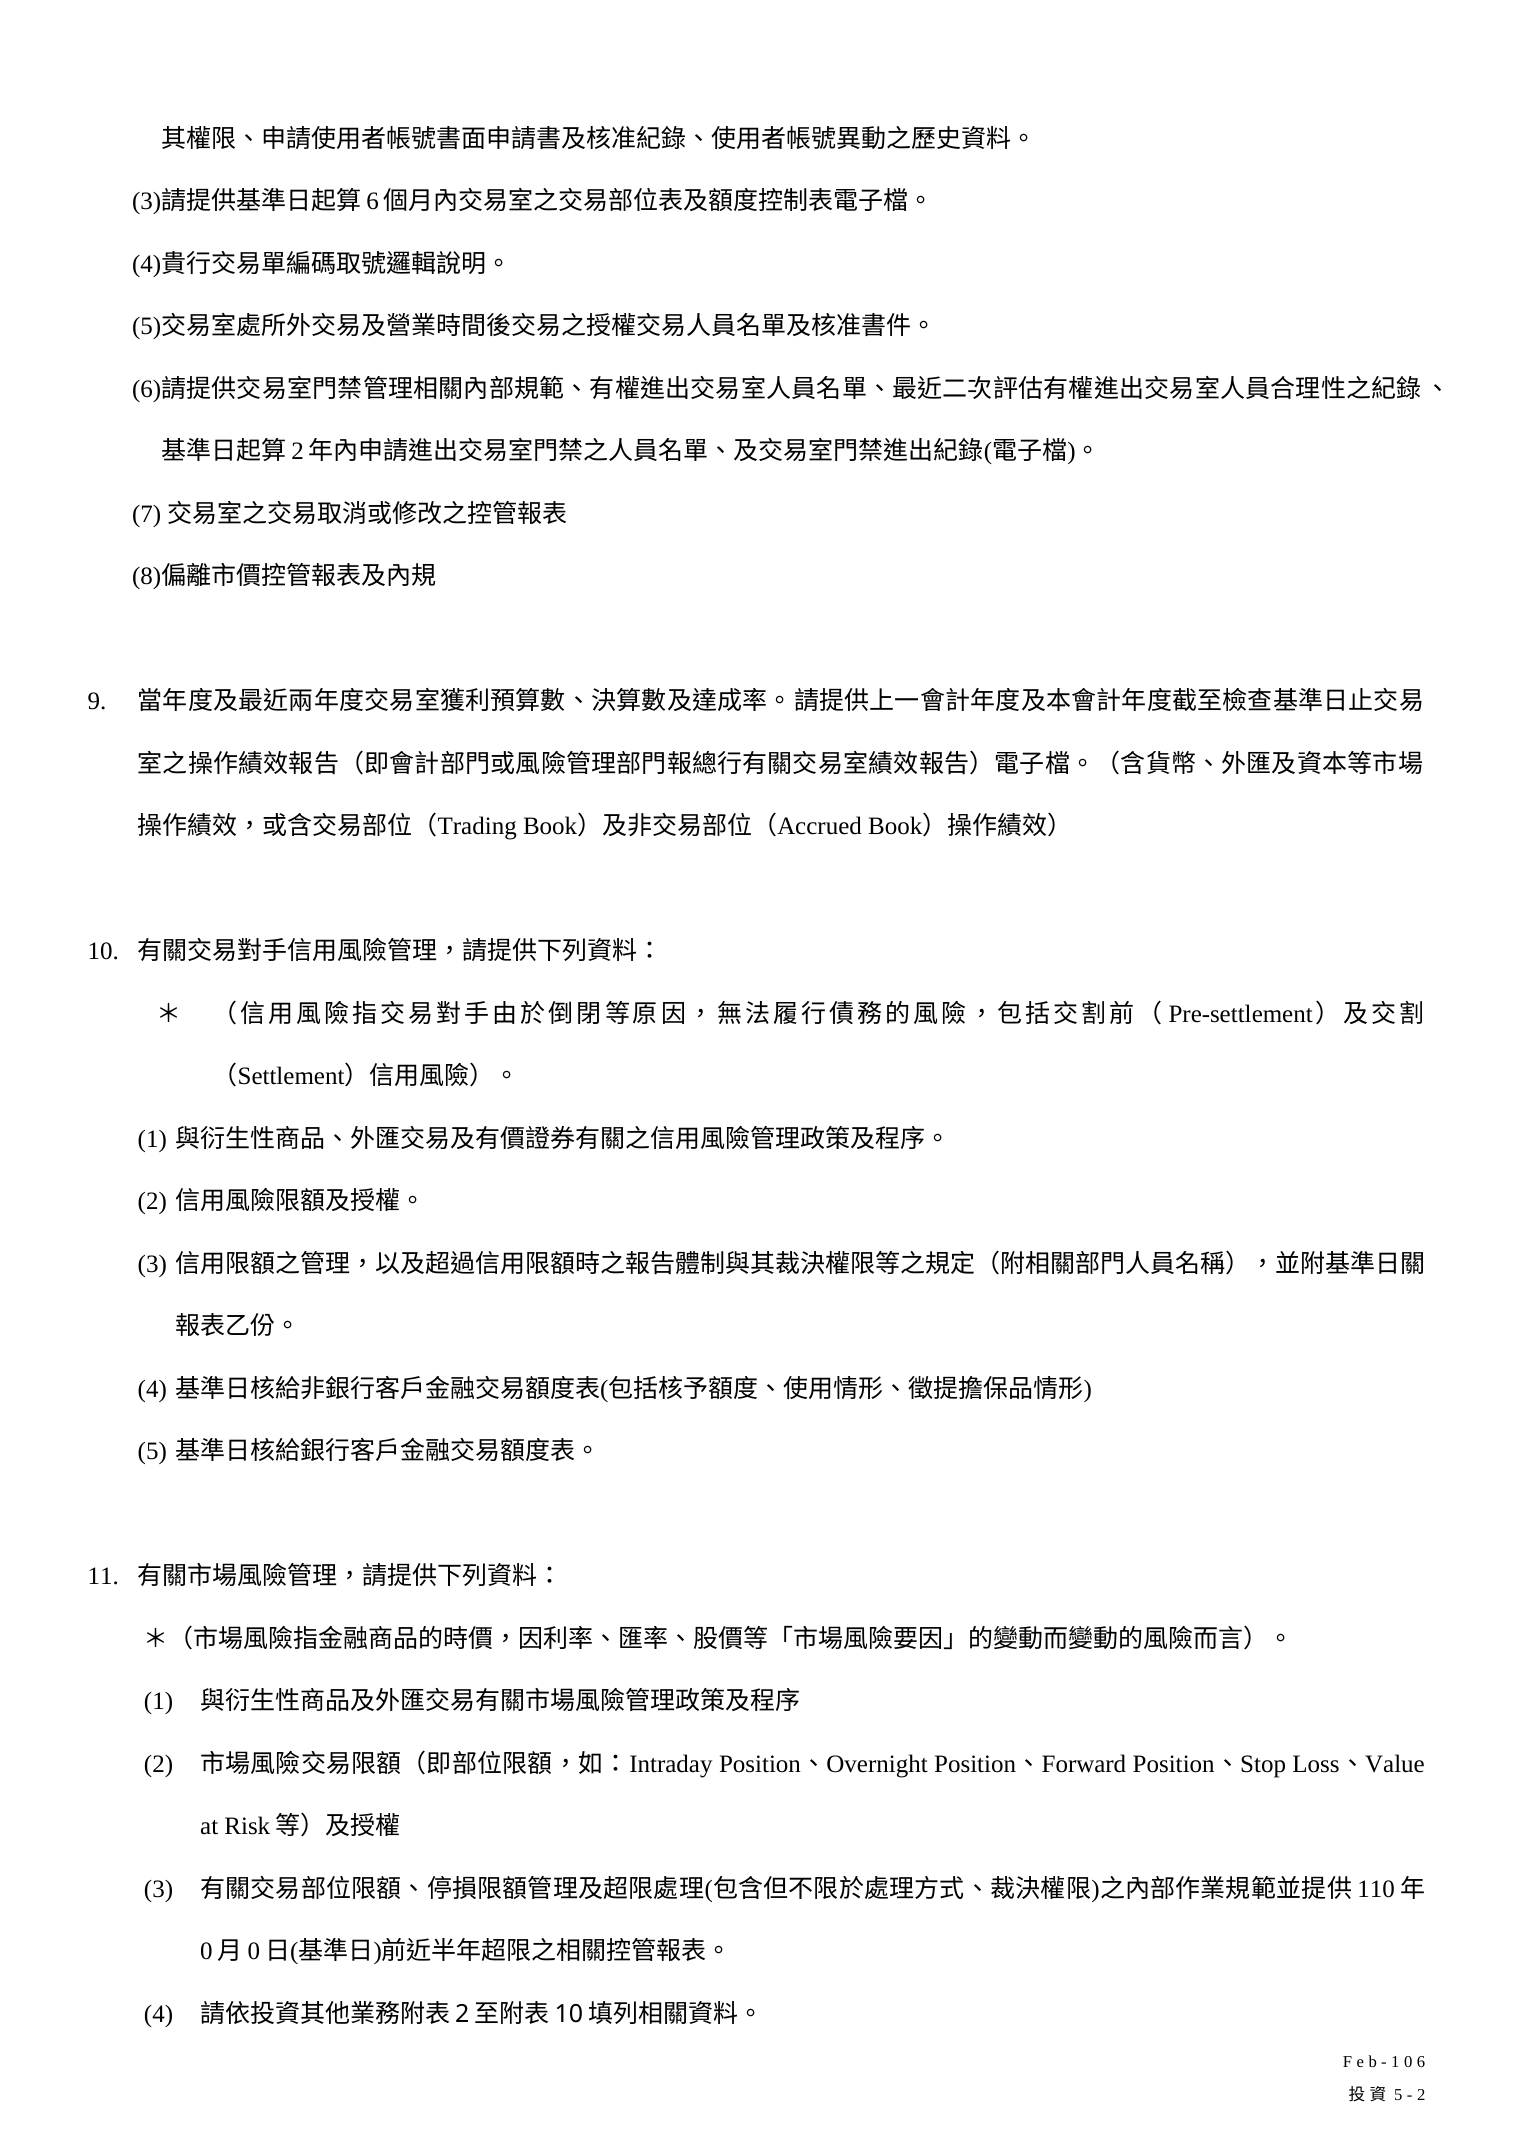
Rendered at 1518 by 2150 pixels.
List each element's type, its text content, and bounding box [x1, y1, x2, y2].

text 其權限、申請使用者帳號書面申請書及核准紀錄、使用者帳號異動之歷史資料。 [132, 94, 1425, 157]
text (4)貴行交易單編碼取號邏輯說明。 [132, 219, 1425, 282]
list 基準日核給非銀行客戶金融交易額度表(包括核予額度、使用情形、徵提擔保品情形) [137, 1344, 1425, 1407]
list 當年度及最近兩年度交易室獲利預算數、決算數及達成率。請提供上一會計年度及本會計年度截至檢查基準日止交易室之操作績效報告（即會計部門或風險管理部門報總行有關交易室績效報告）電子檔。（含貨幣、外匯及資本等市場操作績效，或含交易部位（Trading Book）及非交易部位（Accrued Book）操作績效） [87, 657, 1425, 844]
text (2) 市場風險交易限額（即部位限額，如：Intraday Position、Overnight Position、Forward Position、Stop Loss、Value at Risk等）及授權 [144, 1719, 1425, 1844]
list （信用風險指交易對手由於倒閉等原因，無法履行債務的風險，包括交割前（Pre-settlement）及交割（Settlement）信用風險）。 [156, 969, 1425, 1094]
text (1) 與衍生性商品及外匯交易有關市場風險管理政策及程序 [144, 1657, 1425, 1719]
text (3) 有關交易部位限額、停損限額管理及超限處理(包含但不限於處理方式、裁決權限)之內部作業規範並提供110年0月0日(基準日)前近半年超限之相關控管報表。 [144, 1844, 1425, 1969]
text (5)交易室處所外交易及營業時間後交易之授權交易人員名單及核准書件。 [132, 282, 1425, 344]
text ＊（市場風險指金融商品的時價，因利率、匯率、股價等「市場風險要因」的變動而變動的風險而言）。 [144, 1594, 1425, 1657]
list 基準日核給銀行客戶金融交易額度表。 [137, 1407, 1425, 1469]
text (3)請提供基準日起算6個月內交易室之交易部位表及額度控制表電子檔。 [132, 157, 1425, 219]
list 信用風險限額及授權。 [137, 1157, 1425, 1219]
text (6)請提供交易室門禁管理相關內部規範、有權進出交易室人員名單、最近二次評估有權進出交易室人員合理性之紀錄、基準日起算2年內申請進出交易室門禁之人員名單、及交易室門禁進出紀錄(電子檔)。 [132, 344, 1425, 469]
text (4) 請依投資其他業務附表2至附表10填列相關資料。 [144, 1969, 1425, 2032]
text (7) 交易室之交易取消或修改之控管報表 [132, 469, 1425, 532]
list 與衍生性商品、外匯交易及有價證券有關之信用風險管理政策及程序。 [137, 1094, 1425, 1157]
list 有關交易對手信用風險管理，請提供下列資料： [87, 907, 1425, 969]
list 信用限額之管理，以及超過信用限額時之報告體制與其裁決權限等之規定（附相關部門人員名稱），並附基準日關報表乙份。 [137, 1219, 1425, 1344]
list 有關市場風險管理，請提供下列資料： [87, 1532, 1425, 1594]
text (8)偏離市價控管報表及內規 [132, 532, 1425, 594]
